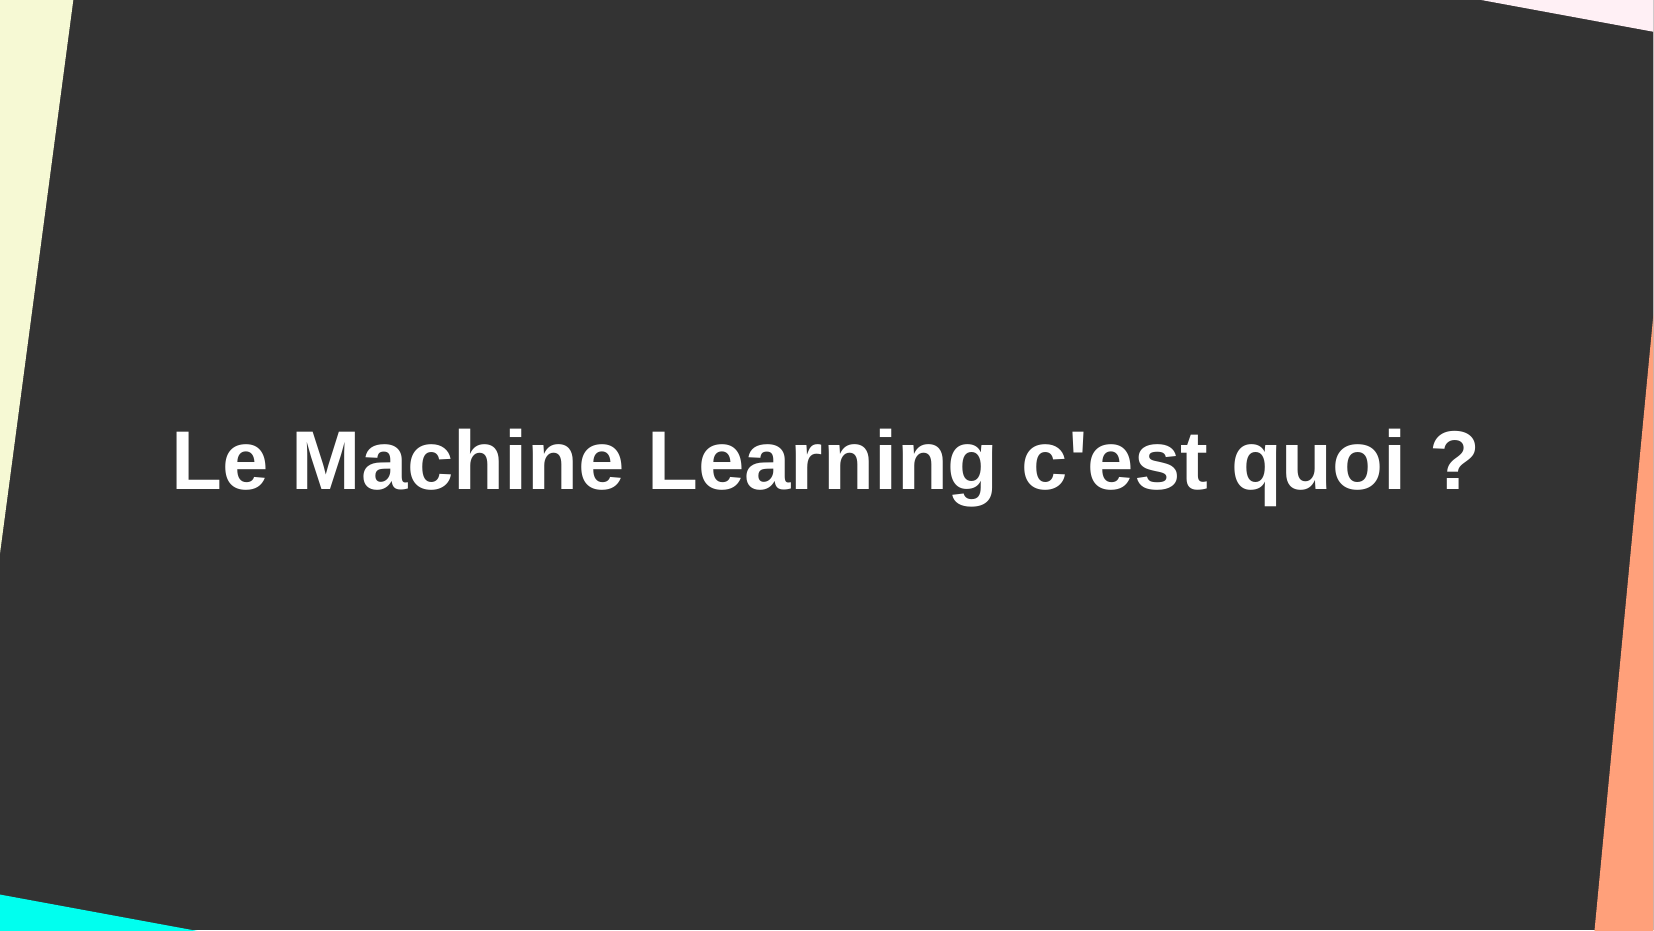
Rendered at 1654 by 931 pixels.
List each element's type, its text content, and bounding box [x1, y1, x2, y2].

text_box [0, 894, 198, 931]
text_box [1594, 308, 1654, 931]
text_box [0, 0, 74, 554]
text_box [1481, 0, 1654, 32]
text_box Le Machine Learning c'est quoi ? [82, 101, 1571, 822]
